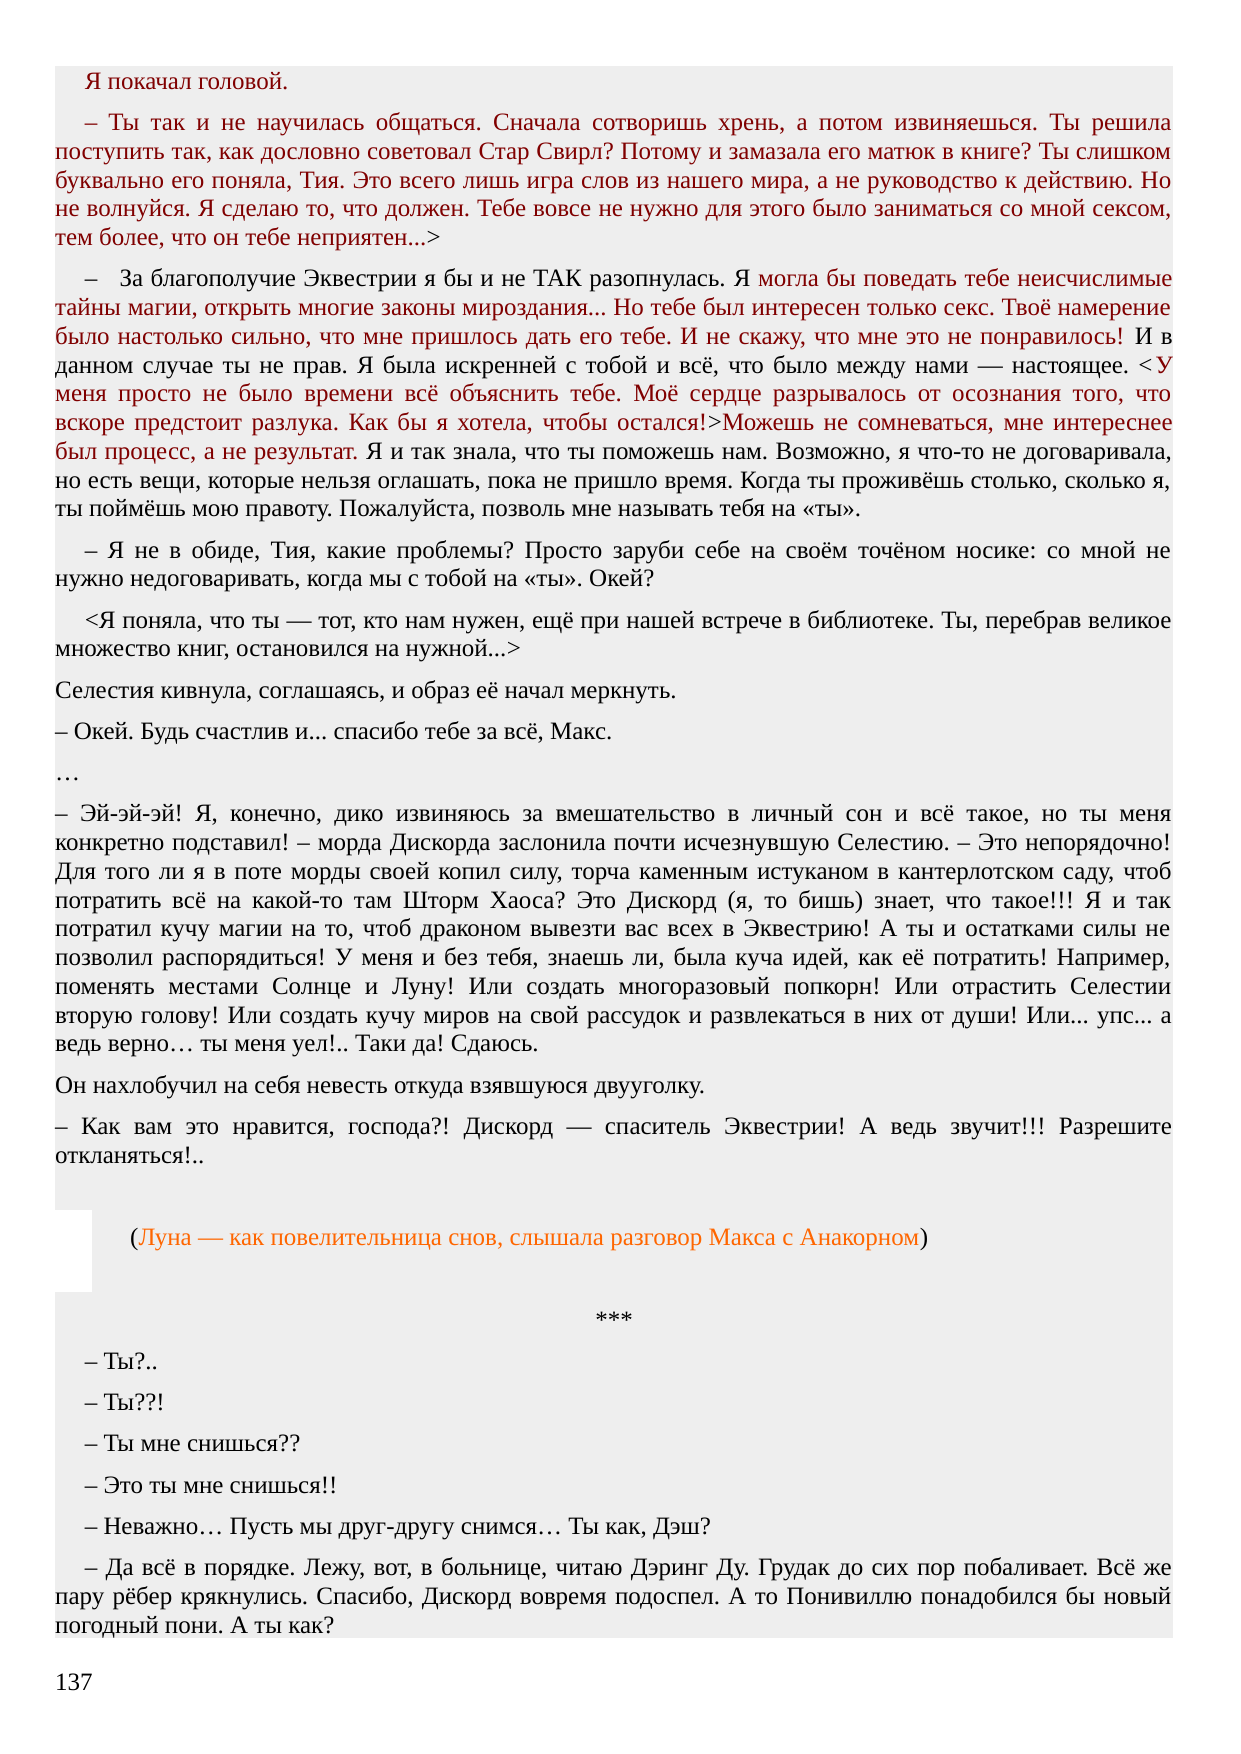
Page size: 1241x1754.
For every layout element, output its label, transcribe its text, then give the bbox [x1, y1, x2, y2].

text – Окей. Будь счастлив и... спасибо тебе за всё, Макс. [55, 716, 1173, 745]
list (Луна — как повелительница снов, слышала разговор Макса с Анакорном) [92, 1222, 1173, 1251]
text – Ты так и не научилась общаться. Сначала сотворишь хрень, а потом извиняешься. Ты решила поступить так, как дословно советовал Стар Свирл? Потому и замазала его матюк в книге? Ты слишком буквально его поняла, Тия. Это всего лишь игра слов из нашего мира, а не руководство к действию. Но не волнуйся. Я сделаю то, что должен. Тебе вовсе не нужно для этого было заниматься со мной сексом, тем более, что он тебе неприятен...> [55, 107, 1173, 251]
text – Ты??! [55, 1387, 1173, 1416]
text – Как вам это нравится, господа?! Дискорд — спаситель Эквестрии! А ведь звучит!!! Разрешите откланяться!.. [55, 1111, 1173, 1168]
text – Эй-эй-эй! Я, конечно, дико извиняюсь за вмешательство в личный сон и всё такое, но ты меня конкретно подставил! – морда Дискорда заслонила почти исчезнувшую Селестию. – Это непорядочно! Для того ли я в поте морды своей копил силу, торча каменным истуканом в кантерлотском саду, чтоб потратить всё на какой-то там Шторм Хаоса? Это Дискорд (я, то бишь) знает, что такое!!! Я и так потратил кучу магии на то, чтоб драконом вывезти вас всех в Эквестрию! А ты и остатками силы не позволил распорядиться! У меня и без тебя, знаешь ли, была куча идей, как её потратить! Например, поменять местами Солнце и Луну! Или создать многоразовый попкорн! Или отрастить Селестии вторую голову! Или создать кучу миров на свой рассудок и развлекаться в них от души! Или... упс... а ведь верно… ты меня уел!.. Таки да! Сдаюсь. [55, 798, 1173, 1057]
text Я покачал головой. [55, 66, 1173, 95]
text – Неважно… Пусть мы друг-другу снимся… Ты как, Дэш? [55, 1511, 1173, 1540]
text <Я поняла, что ты — тот, кто нам нужен, ещё при нашей встрече в библиотеке. Ты, перебрав великое множество книг, остановился на нужной...> [55, 605, 1173, 662]
text – Да всё в порядке. Лежу, вот, в больнице, читаю Дэринг Ду. Грудак до сих пор побаливает. Всё же пару рёбер крякнулись. Спасибо, Дискорд вовремя подоспел. А то Понивиллю понадобился бы новый погодный пони. А ты как? [55, 1552, 1173, 1638]
text – За благополучие Эквестрии я бы и не ТАК разопнулась. Я могла бы поведать тебе неисчислимые тайны магии, открыть многие законы мироздания... Но тебе был интересен только секс. Твоё намерение было настолько сильно, что мне пришлось дать его тебе. И не скажу, что мне это не понравилось! И в данном случае ты не прав. Я была искренней с тобой и всё, что было между нами — настоящее. <У меня просто не было времени всё объяснить тебе. Моё сердце разрывалось от осознания того, что вскоре предстоит разлука. Как бы я хотела, чтобы остался!>Можешь не сомневаться, мне интереснее был процесс, а не результат. Я и так знала, что ты поможешь нам. Возможно, я что-то не договаривала, но есть вещи, которые нельзя оглашать, пока не пришло время. Когда ты проживёшь столько, сколько я, ты поймёшь мою правоту. Пожалуйста, позволь мне называть тебя на «ты». [55, 263, 1173, 522]
text – Ты?.. [55, 1346, 1173, 1375]
text – Это ты мне снишься!! [55, 1470, 1173, 1498]
text – Я не в обиде, Тия, какие проблемы? Просто заруби себе на своём точёном носике: со мной не нужно недоговаривать, когда мы с тобой на «ты». Окей? [55, 535, 1173, 592]
text – Ты мне снишься?? [55, 1428, 1173, 1457]
text … [55, 757, 1173, 786]
text Селестия кивнула, соглашаясь, и образ её начал меркнуть. [55, 675, 1173, 703]
text Он нахлобучил на себя невесть откуда взявшуюся двууголку. [55, 1070, 1173, 1098]
text *** [55, 1305, 1173, 1333]
